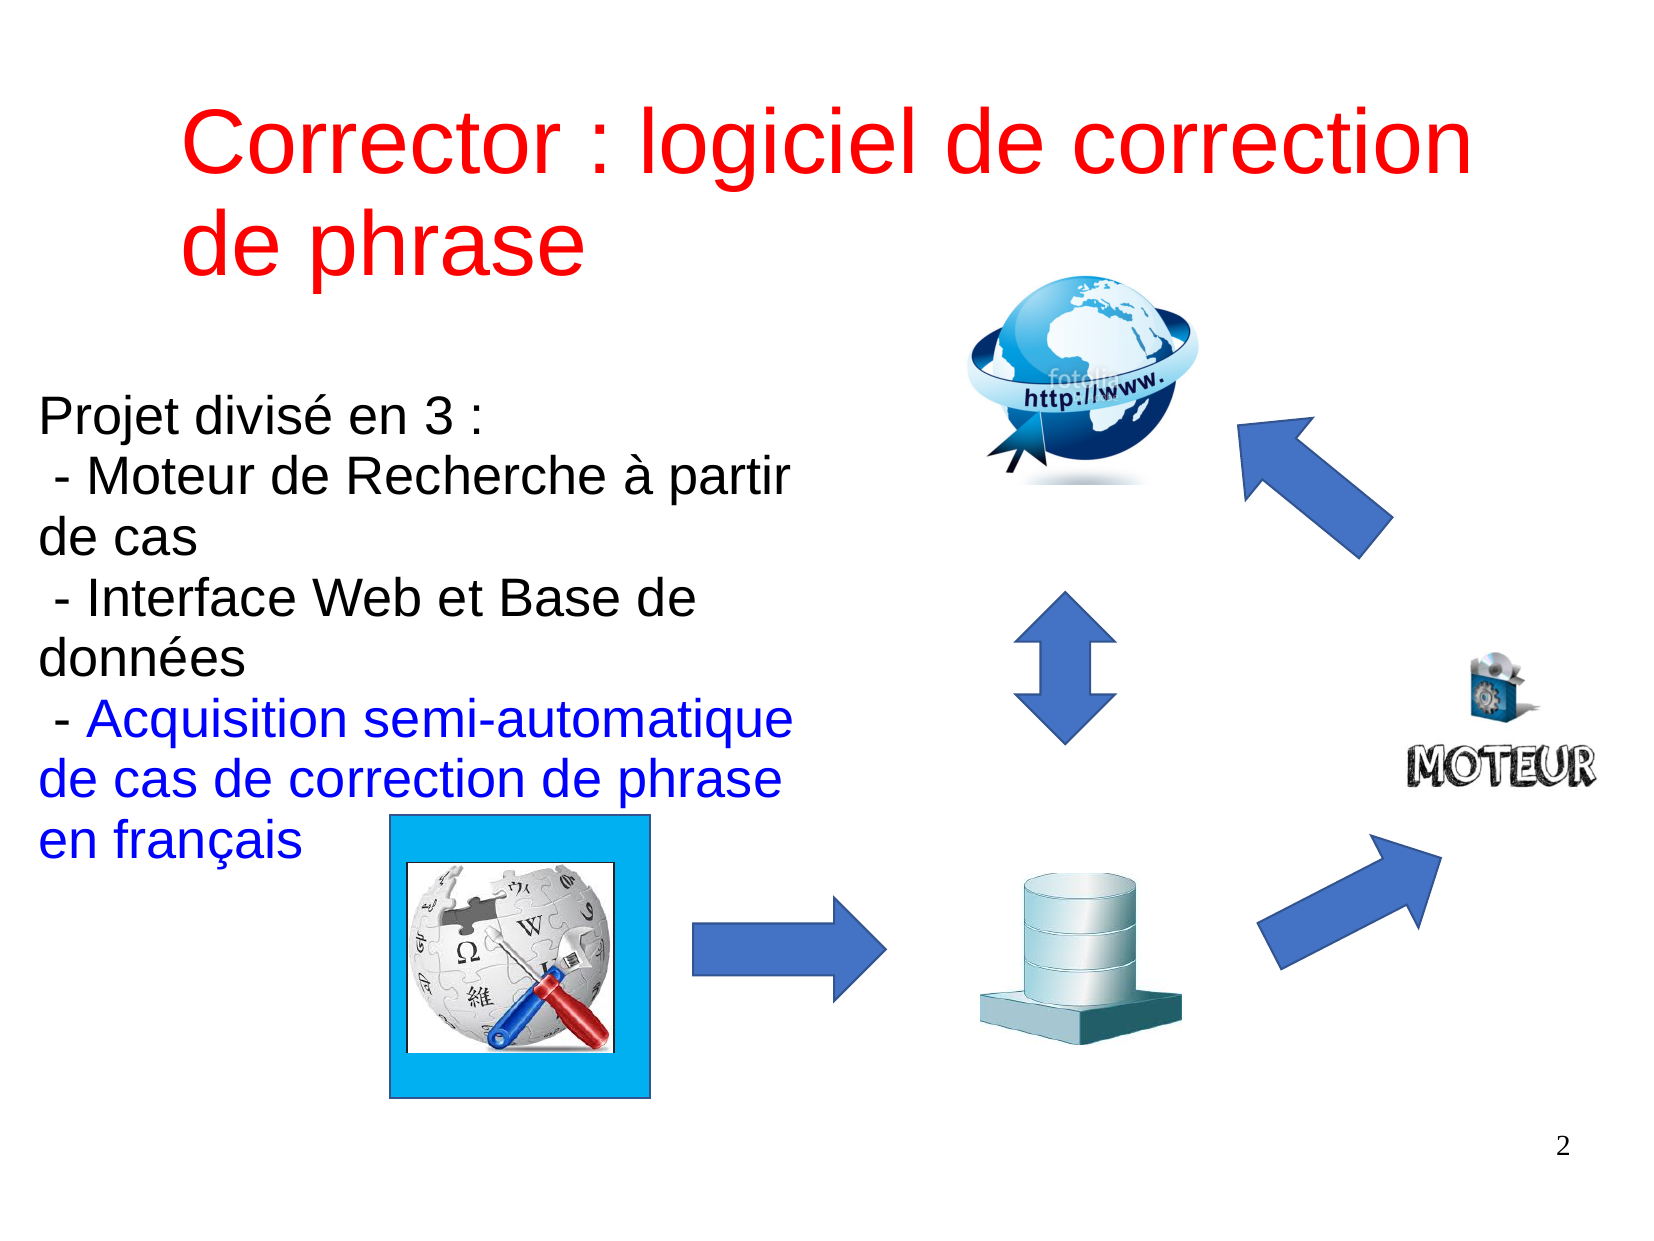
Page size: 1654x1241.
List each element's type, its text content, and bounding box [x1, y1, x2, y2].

picture [407, 878, 614, 1052]
text_box Corrector : logiciel de correction de phrase [165, 82, 1560, 303]
text_box [1238, 417, 1393, 559]
text_box Projet divisé en 3 : - Moteur de Recherche à partir de cas - Interface Web et Base de données - Acquisition semi-automatique de cas de correction de phrase en français [23, 377, 851, 878]
picture [1393, 652, 1614, 804]
text_box [1257, 835, 1441, 970]
text_box [389, 878, 650, 1099]
text_box [693, 897, 886, 1002]
picture [980, 873, 1182, 1045]
text_box [1015, 592, 1115, 745]
picture [962, 303, 1218, 485]
